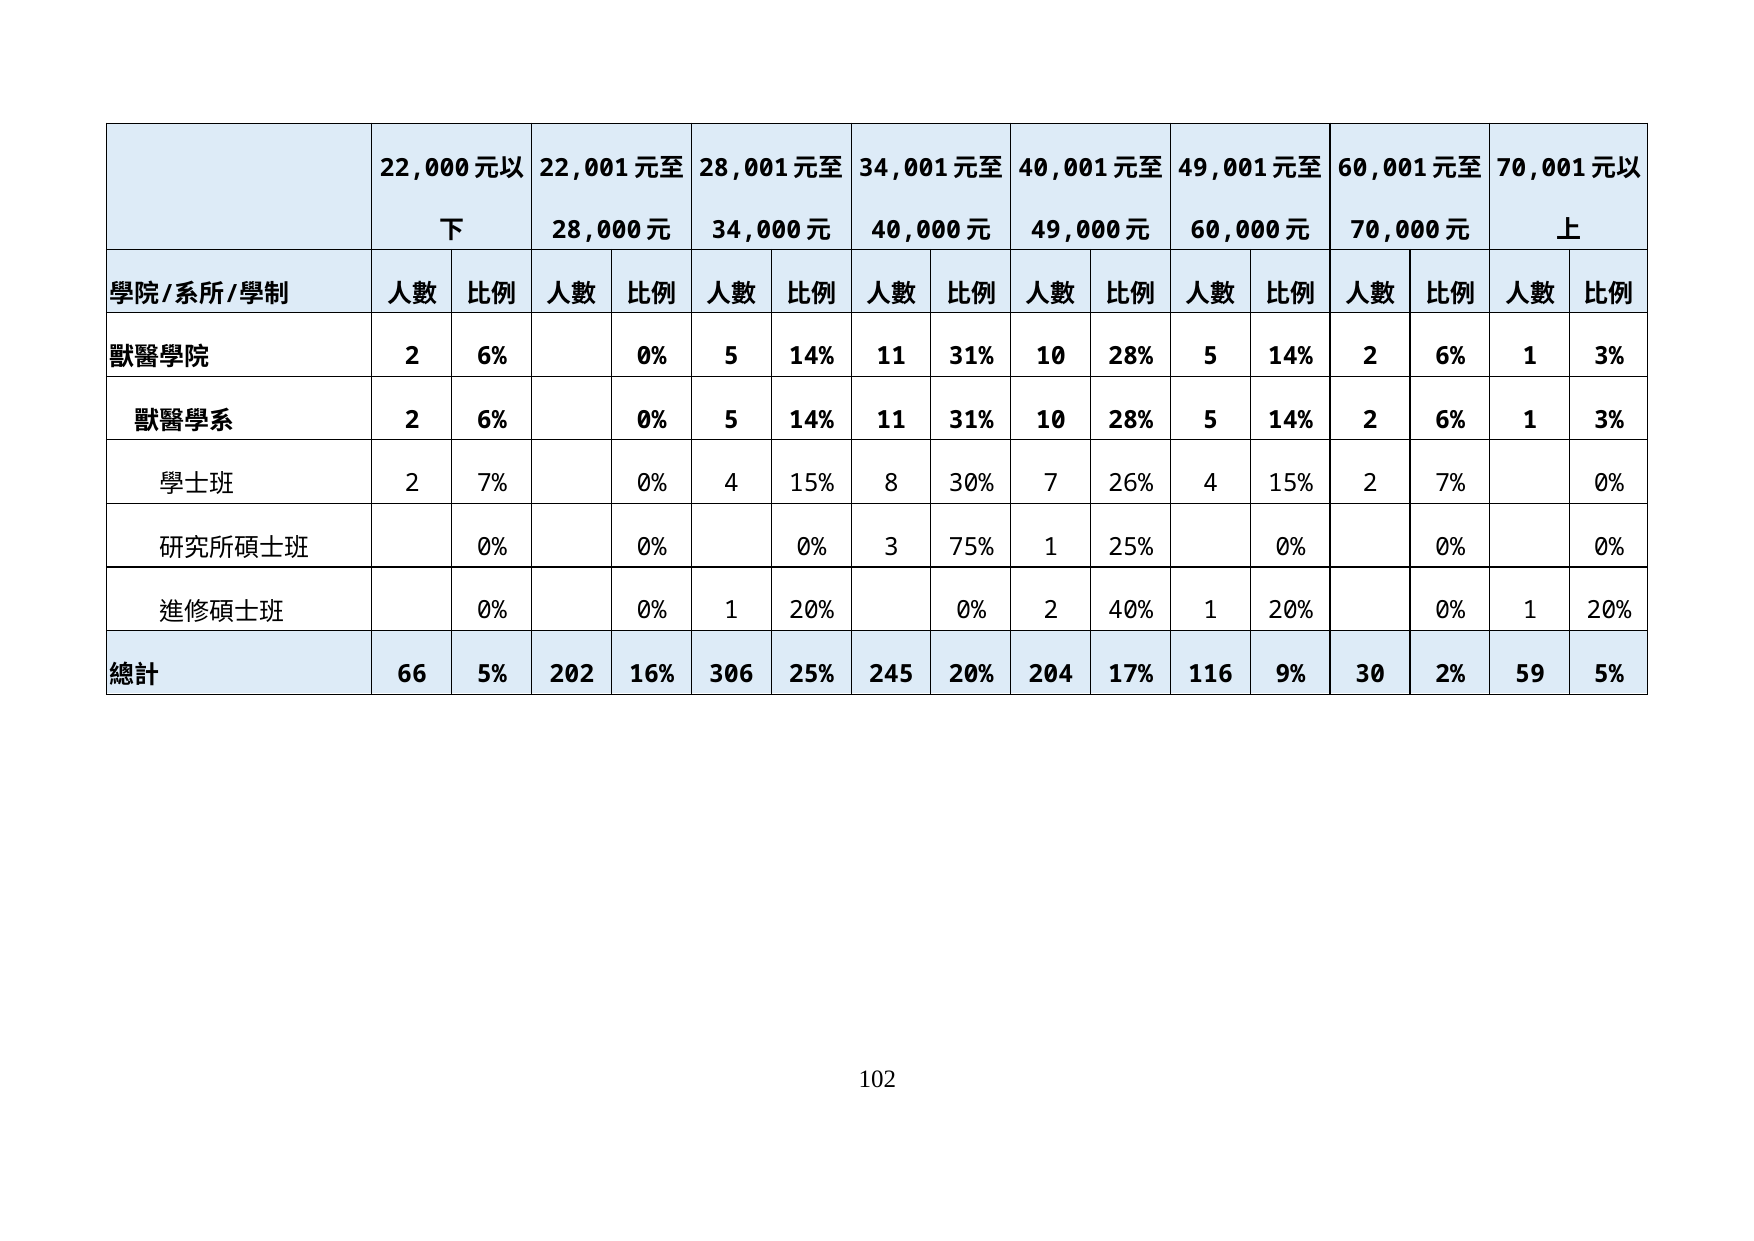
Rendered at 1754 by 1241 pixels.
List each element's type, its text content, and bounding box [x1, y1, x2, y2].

table_cell 1 [1490, 568, 1569, 630]
table_cell 28% [1091, 313, 1170, 376]
table_cell 20% [1570, 568, 1647, 630]
table_cell 2 [1331, 440, 1409, 503]
table_cell 總計 [107, 631, 371, 693]
table_cell [532, 568, 611, 630]
table_cell [372, 568, 451, 630]
table_header 70,001元以上 [1490, 124, 1647, 249]
table_cell 0% [772, 504, 851, 566]
table_cell 比例 [931, 250, 1010, 312]
table_cell 17% [1091, 631, 1170, 693]
table_cell 5% [452, 631, 531, 693]
table_cell 30% [931, 440, 1010, 503]
table_cell 2% [1411, 631, 1489, 693]
table_cell 0% [1411, 504, 1489, 566]
table_cell 2 [1331, 377, 1409, 439]
table_cell 5 [692, 313, 771, 376]
table_cell 5% [1570, 631, 1647, 693]
table_header 40,001元至49,000元 [1011, 124, 1170, 249]
table_cell 獸醫學系 [107, 377, 371, 439]
table_cell 學士班 [107, 440, 371, 503]
table_cell 2 [372, 377, 451, 439]
table_cell 14% [1251, 377, 1329, 439]
table_cell 1 [692, 568, 771, 630]
table_header 60,001元至70,000元 [1331, 124, 1489, 249]
table_cell [532, 377, 611, 439]
table_cell 10 [1011, 377, 1090, 439]
table_cell 15% [772, 440, 851, 503]
table_cell 3% [1570, 313, 1647, 376]
table_cell 6% [452, 313, 531, 376]
table_cell 10 [1011, 313, 1090, 376]
table_cell 0% [612, 568, 691, 630]
table_cell 31% [931, 377, 1010, 439]
table_cell 0% [1251, 504, 1329, 566]
table_header 34,001元至40,000元 [852, 124, 1010, 249]
table_cell 比例 [1251, 250, 1329, 312]
table_cell 2 [372, 440, 451, 503]
table_cell 比例 [1570, 250, 1647, 312]
table_cell [532, 440, 611, 503]
table_cell [1331, 504, 1409, 566]
table_header [107, 124, 371, 249]
table_cell [852, 568, 930, 630]
table_header 49,001元至60,000元 [1171, 124, 1329, 249]
table_cell 11 [852, 377, 930, 439]
table_cell 人數 [1171, 250, 1250, 312]
table_cell 人數 [1490, 250, 1569, 312]
table_cell 16% [612, 631, 691, 693]
table_cell 306 [692, 631, 771, 693]
table_cell 研究所碩士班 [107, 504, 371, 566]
table_cell 7 [1011, 440, 1090, 503]
table_cell 26% [1091, 440, 1170, 503]
table_cell 學院/系所/學制 [107, 250, 371, 312]
table_cell 0% [1411, 568, 1489, 630]
table_header 22,001元至28,000元 [532, 124, 691, 249]
table_header 22,000元以下 [372, 124, 531, 249]
table_cell [372, 504, 451, 566]
table_cell 4 [1171, 440, 1250, 503]
table_cell 15% [1251, 440, 1329, 503]
table_cell 25% [772, 631, 851, 693]
table_cell [692, 504, 771, 566]
table_cell 0% [1570, 440, 1647, 503]
table_cell 人數 [372, 250, 451, 312]
table_cell 5 [692, 377, 771, 439]
table_cell 1 [1011, 504, 1090, 566]
table_cell 3% [1570, 377, 1647, 439]
table_cell 3 [852, 504, 930, 566]
table_cell 30 [1331, 631, 1409, 693]
table_cell 7% [452, 440, 531, 503]
table_cell 比例 [772, 250, 851, 312]
table_cell 獸醫學院 [107, 313, 371, 376]
table_cell 0% [452, 504, 531, 566]
table_cell 75% [931, 504, 1010, 566]
table_header 28,001元至34,000元 [692, 124, 851, 249]
table_cell 人數 [692, 250, 771, 312]
table_cell 20% [931, 631, 1010, 693]
table_cell 比例 [1091, 250, 1170, 312]
table_cell 59 [1490, 631, 1569, 693]
table_cell 人數 [1011, 250, 1090, 312]
table_cell 0% [612, 377, 691, 439]
table_cell 14% [772, 377, 851, 439]
table_cell [532, 313, 611, 376]
table_cell 4 [692, 440, 771, 503]
table_cell 比例 [612, 250, 691, 312]
table_cell 2 [1331, 313, 1409, 376]
table_cell 0% [1570, 504, 1647, 566]
table_cell 人數 [1331, 250, 1409, 312]
table_cell 2 [1011, 568, 1090, 630]
table_cell 245 [852, 631, 930, 693]
table_cell 0% [931, 568, 1010, 630]
table_cell 116 [1171, 631, 1250, 693]
table_cell 1 [1490, 313, 1569, 376]
table_cell 6% [1411, 377, 1489, 439]
table_cell [1490, 440, 1569, 503]
table_cell 比例 [452, 250, 531, 312]
table_cell 0% [612, 440, 691, 503]
table_cell 6% [452, 377, 531, 439]
table_cell [1331, 568, 1409, 630]
table_cell 比例 [1411, 250, 1489, 312]
table_cell 0% [452, 568, 531, 630]
table_cell 25% [1091, 504, 1170, 566]
table_cell 0% [612, 313, 691, 376]
table_cell 1 [1490, 377, 1569, 439]
table_cell 31% [931, 313, 1010, 376]
table_cell 6% [1411, 313, 1489, 376]
table_cell 1 [1171, 568, 1250, 630]
table_cell 66 [372, 631, 451, 693]
table_cell 202 [532, 631, 611, 693]
table_cell 20% [772, 568, 851, 630]
table_cell 9% [1251, 631, 1329, 693]
table_cell 14% [772, 313, 851, 376]
table_cell [1490, 504, 1569, 566]
table_cell [532, 504, 611, 566]
table_cell 2 [372, 313, 451, 376]
table_cell 28% [1091, 377, 1170, 439]
table_cell 5 [1171, 313, 1250, 376]
table_cell 進修碩士班 [107, 568, 371, 630]
table_cell 7% [1411, 440, 1489, 503]
table_cell 20% [1251, 568, 1329, 630]
table_cell 40% [1091, 568, 1170, 630]
table_cell 5 [1171, 377, 1250, 439]
table_cell 11 [852, 313, 930, 376]
table_cell 0% [612, 504, 691, 566]
table_cell 14% [1251, 313, 1329, 376]
table_cell 8 [852, 440, 930, 503]
table_cell [1171, 504, 1250, 566]
table_cell 204 [1011, 631, 1090, 693]
table_cell 人數 [852, 250, 930, 312]
table_cell 人數 [532, 250, 611, 312]
